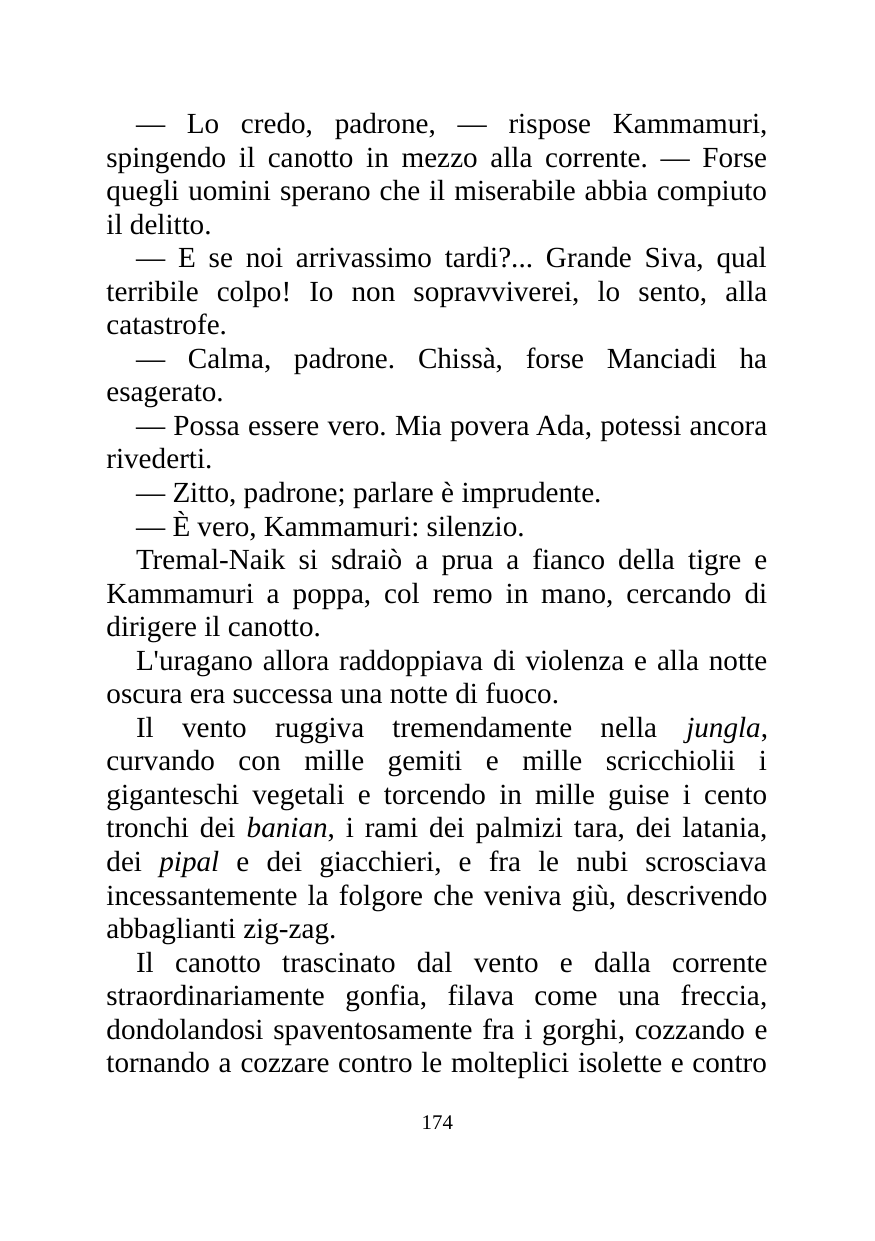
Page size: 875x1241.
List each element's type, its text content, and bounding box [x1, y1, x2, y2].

text — E se noi arrivassimo tardi?... Grande Siva, qual terribile colpo! Io non sopravviverei, lo sento, alla catastrofe. [106, 240, 768, 341]
text — Zitto, padrone; parlare è imprudente. [106, 475, 768, 509]
text Il canotto trascinato dal vento e dalla corrente straordinariamente gonfia, filava come una freccia, dondolandosi spaventosamente fra i gorghi, cozzando e tornando a cozzare contro le molteplici isolette e contro [106, 945, 768, 1079]
text — Lo credo, padrone, — rispose Kammamuri, spingendo il canotto in mezzo alla corrente. — Forse quegli uomini sperano che il miserabile abbia compiuto il delitto. [106, 106, 768, 240]
text — È vero, Kammamuri: silenzio. [106, 509, 768, 542]
text — Calma, padrone. Chissà, forse Manciadi ha esagerato. [106, 341, 768, 408]
text Tremal-Naik si sdraiò a prua a fianco della tigre e Kammamuri a poppa, col remo in mano, cercando di dirigere il canotto. [106, 542, 768, 643]
text Il vento ruggiva tremendamente nella jungla, curvando con mille gemiti e mille scricchiolii i giganteschi vegetali e torcendo in mille guise i cento tronchi dei banian, i rami dei palmizi tara, dei latania, dei pipal e dei giacchieri, e fra le nubi scrosciava incessantemente la folgore che veniva giù, descrivendo abbaglianti zig-zag. [106, 710, 768, 945]
text L'uragano allora raddoppiava di violenza e alla notte oscura era successa una notte di fuoco. [106, 643, 768, 710]
text — Possa essere vero. Mia povera Ada, potessi ancora rivederti. [106, 408, 768, 475]
